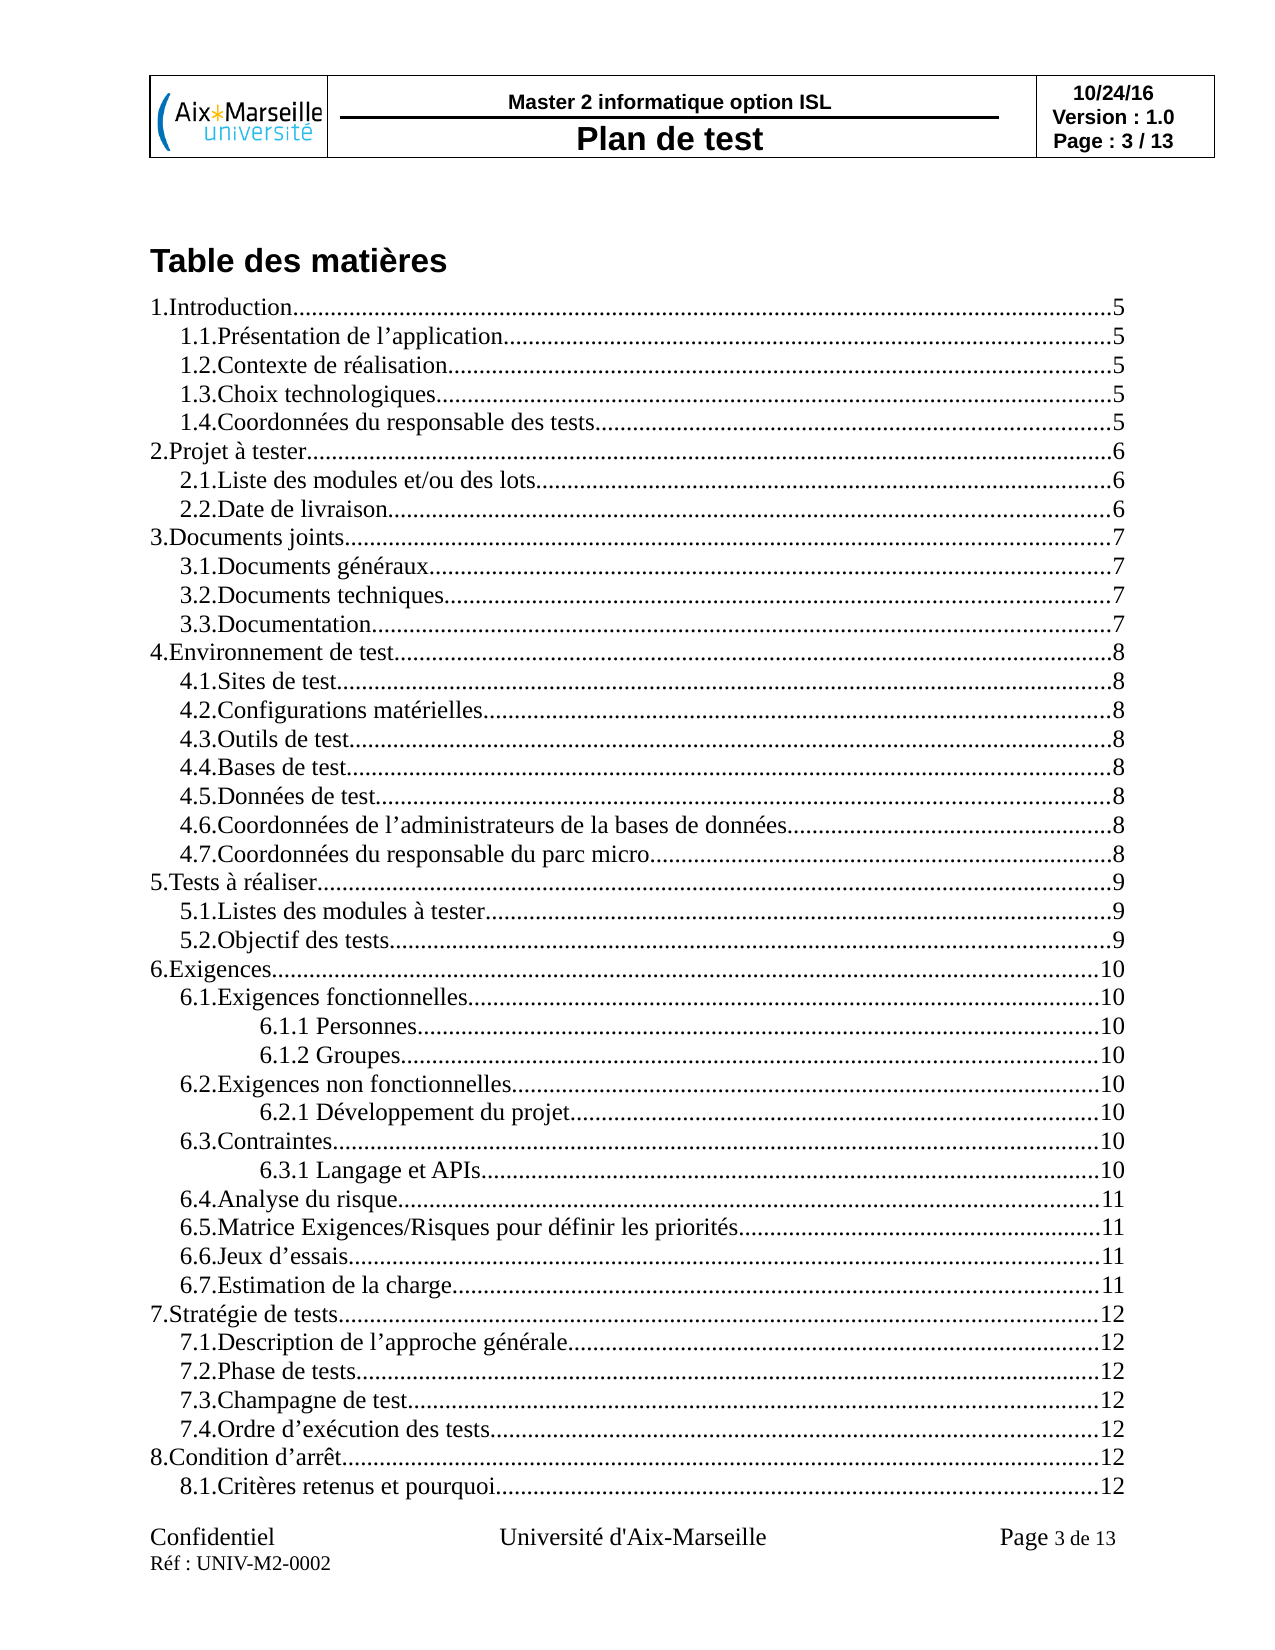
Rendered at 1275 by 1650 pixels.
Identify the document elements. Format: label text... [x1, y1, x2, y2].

text 4.3.Outils de test 8 [179, 724, 1125, 752]
text 2.1.Liste des modules et/ou des lots 6 [179, 465, 1125, 494]
text 7.4.Ordre d’exécution des tests 12 [179, 1414, 1125, 1442]
text 4.5.Données de test 8 [179, 781, 1125, 810]
text 4.2.Configurations matérielles 8 [179, 695, 1125, 724]
text 6.2.Exigences non fonctionnelles 10 [179, 1069, 1125, 1097]
text 2.Projet à tester 6 [150, 436, 1125, 465]
text 1.3.Choix technologiques 5 [179, 379, 1125, 407]
text 6.1.Exigences fonctionnelles 10 [179, 982, 1125, 1011]
picture [157, 93, 322, 151]
text 3.1.Documents généraux 7 [179, 551, 1125, 580]
text 1.1.Présentation de l’application 5 [179, 321, 1125, 350]
text 7.Stratégie de tests 12 [150, 1299, 1125, 1327]
text 6.6.Jeux d’essais 11 [179, 1241, 1125, 1270]
text 6.Exigences 10 [150, 954, 1125, 982]
text 6.1.2 Groupes 10 [253, 1040, 1125, 1069]
text 4.Environnement de test 8 [150, 637, 1125, 666]
text 6.5.Matrice Exigences/Risques pour définir les priorités 11 [179, 1212, 1125, 1241]
text 4.6.Coordonnées de l’administrateurs de la bases de données 8 [179, 810, 1125, 839]
text 2.2.Date de livraison 6 [179, 494, 1125, 522]
subtitle Table des matières [150, 241, 1125, 280]
text 6.3.Contraintes 10 [179, 1126, 1125, 1155]
text 3.2.Documents techniques 7 [179, 580, 1125, 609]
text 4.7.Coordonnées du responsable du parc micro 8 [179, 839, 1125, 867]
text 1.4.Coordonnées du responsable des tests 5 [179, 407, 1125, 436]
text 5.Tests à réaliser 9 [150, 867, 1125, 896]
text 8.Condition d’arrêt 12 [150, 1442, 1125, 1471]
text 6.1.1 Personnes 10 [253, 1011, 1125, 1040]
text 7.1.Description de l’approche générale 12 [179, 1327, 1125, 1356]
text 5.1.Listes des modules à tester 9 [179, 896, 1125, 925]
text 1.Introduction 5 [150, 292, 1125, 321]
text 6.3.1 Langage et APIs 10 [253, 1155, 1125, 1184]
text 3.Documents joints 7 [150, 522, 1125, 551]
text 5.2.Objectif des tests 9 [179, 925, 1125, 954]
text 6.7.Estimation de la charge 11 [179, 1270, 1125, 1299]
text 7.2.Phase de tests 12 [179, 1356, 1125, 1385]
text 6.2.1 Développement du projet 10 [253, 1097, 1125, 1126]
text 3.3.Documentation 7 [179, 609, 1125, 637]
text 4.1.Sites de test 8 [179, 666, 1125, 695]
text 4.4.Bases de test 8 [179, 752, 1125, 781]
text 1.2.Contexte de réalisation 5 [179, 350, 1125, 379]
text 7.3.Champagne de test 12 [179, 1385, 1125, 1414]
text 8.1.Critères retenus et pourquoi 12 [179, 1471, 1125, 1500]
text 6.4.Analyse du risque 11 [179, 1184, 1125, 1212]
